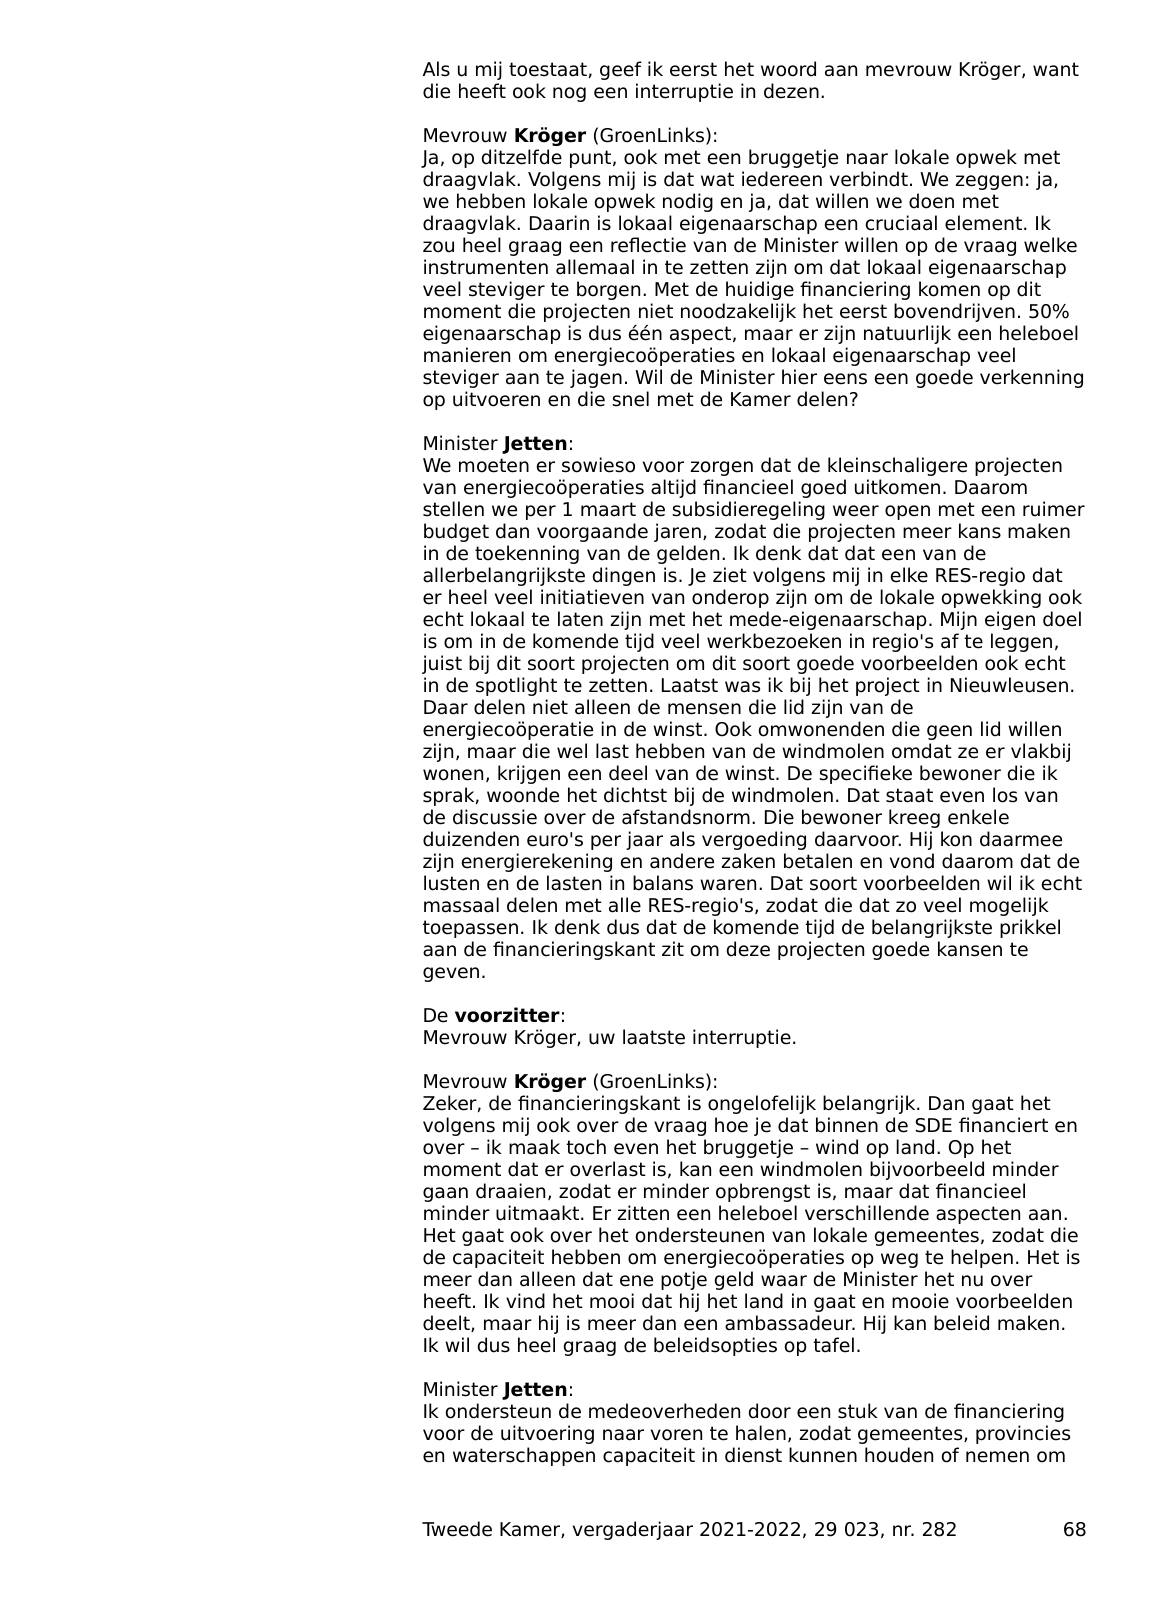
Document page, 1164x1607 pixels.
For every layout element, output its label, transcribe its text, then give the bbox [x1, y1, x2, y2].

text We moeten er sowieso voor zorgen dat de kleinschaligere projecten van energiecoöperaties altijd financieel goed uitkomen. Daarom stellen we per 1 maart de subsidieregeling weer open met een ruimer budget dan voorgaande jaren, zodat die projecten meer kans maken in de toekenning van de gelden. Ik denk dat dat een van de allerbelangrijkste dingen is. Je ziet volgens mij in elke RES-regio dat er heel veel initiatieven van onderop zijn om de lokale opwekking ook echt lokaal te laten zijn met het mede-eigenaarschap. Mijn eigen doel is om in de komende tijd veel werkbezoeken in regio's af te leggen, juist bij dit soort projecten om dit soort goede voorbeelden ook echt in de spotlight te zetten. Laatst was ik bij het project in Nieuwleusen. Daar delen niet alleen de mensen die lid zijn van de energiecoöperatie in de winst. Ook omwonenden die geen lid willen zijn, maar die wel last hebben van de windmolen omdat ze er vlakbij wonen, krijgen een deel van de winst. De specifieke bewoner die ik sprak, woonde het dichtst bij de windmolen. Dat staat even los van de discussie over de afstandsnorm. Die bewoner kreeg enkele duizenden euro's per jaar als vergoeding daarvoor. Hij kon daarmee zijn energierekening en andere zaken betalen en vond daarom dat de lusten en de lasten in balans waren. Dat soort voorbeelden wil ik echt massaal delen met alle RES-regio's, zodat die dat zo veel mogelijk toepassen. Ik denk dus dat de komende tijd de belangrijkste prikkel aan de financieringskant zit om deze projecten goede kansen te geven. [422, 455, 1087, 983]
text Mevrouw Kröger, uw laatste interruptie. [422, 1027, 1087, 1049]
text Ja, op ditzelfde punt, ook met een bruggetje naar lokale opwek met draagvlak. Volgens mij is dat wat iedereen verbindt. We zeggen: ja, we hebben lokale opwek nodig en ja, dat willen we doen met draagvlak. Daarin is lokaal eigenaarschap een cruciaal element. Ik zou heel graag een reflectie van de Minister willen op de vraag welke instrumenten allemaal in te zetten zijn om dat lokaal eigenaarschap veel steviger te borgen. Met de huidige financiering komen op dit moment die projecten niet noodzakelijk het eerst bovendrijven. 50% eigenaarschap is dus één aspect, maar er zijn natuurlijk een heleboel manieren om energiecoöperaties en lokaal eigenaarschap veel steviger aan te jagen. Wil de Minister hier eens een goede verkenning op uitvoeren en die snel met de Kamer delen? [422, 147, 1087, 411]
text Zeker, de financieringskant is ongelofelijk belangrijk. Dan gaat het volgens mij ook over de vraag hoe je dat binnen de SDE financiert en over – ik maak toch even het bruggetje – wind op land. Op het moment dat er overlast is, kan een windmolen bijvoorbeeld minder gaan draaien, zodat er minder opbrengst is, maar dat financieel minder uitmaakt. Er zitten een heleboel verschillende aspecten aan. Het gaat ook over het ondersteunen van lokale gemeentes, zodat die de capaciteit hebben om energiecoöperaties op weg te helpen. Het is meer dan alleen dat ene potje geld waar de Minister het nu over heeft. Ik vind het mooi dat hij het land in gaat en mooie voorbeelden deelt, maar hij is meer dan een ambassadeur. Hij kan beleid maken. Ik wil dus heel graag de beleidsopties op tafel. [422, 1093, 1087, 1357]
text Ik ondersteun de medeoverheden door een stuk van de financiering voor de uitvoering naar voren te halen, zodat gemeentes, provincies en waterschappen capaciteit in dienst kunnen houden of nemen om [422, 1401, 1087, 1467]
text Minister Jetten: [422, 433, 1087, 455]
text Mevrouw Kröger (GroenLinks): [422, 1071, 1087, 1093]
text De voorzitter: [422, 1005, 1087, 1027]
text Minister Jetten: [422, 1379, 1087, 1401]
text Als u mij toestaat, geef ik eerst het woord aan mevrouw Kröger, want die heeft ook nog een interruptie in dezen. [422, 59, 1087, 103]
text Mevrouw Kröger (GroenLinks): [422, 125, 1087, 147]
